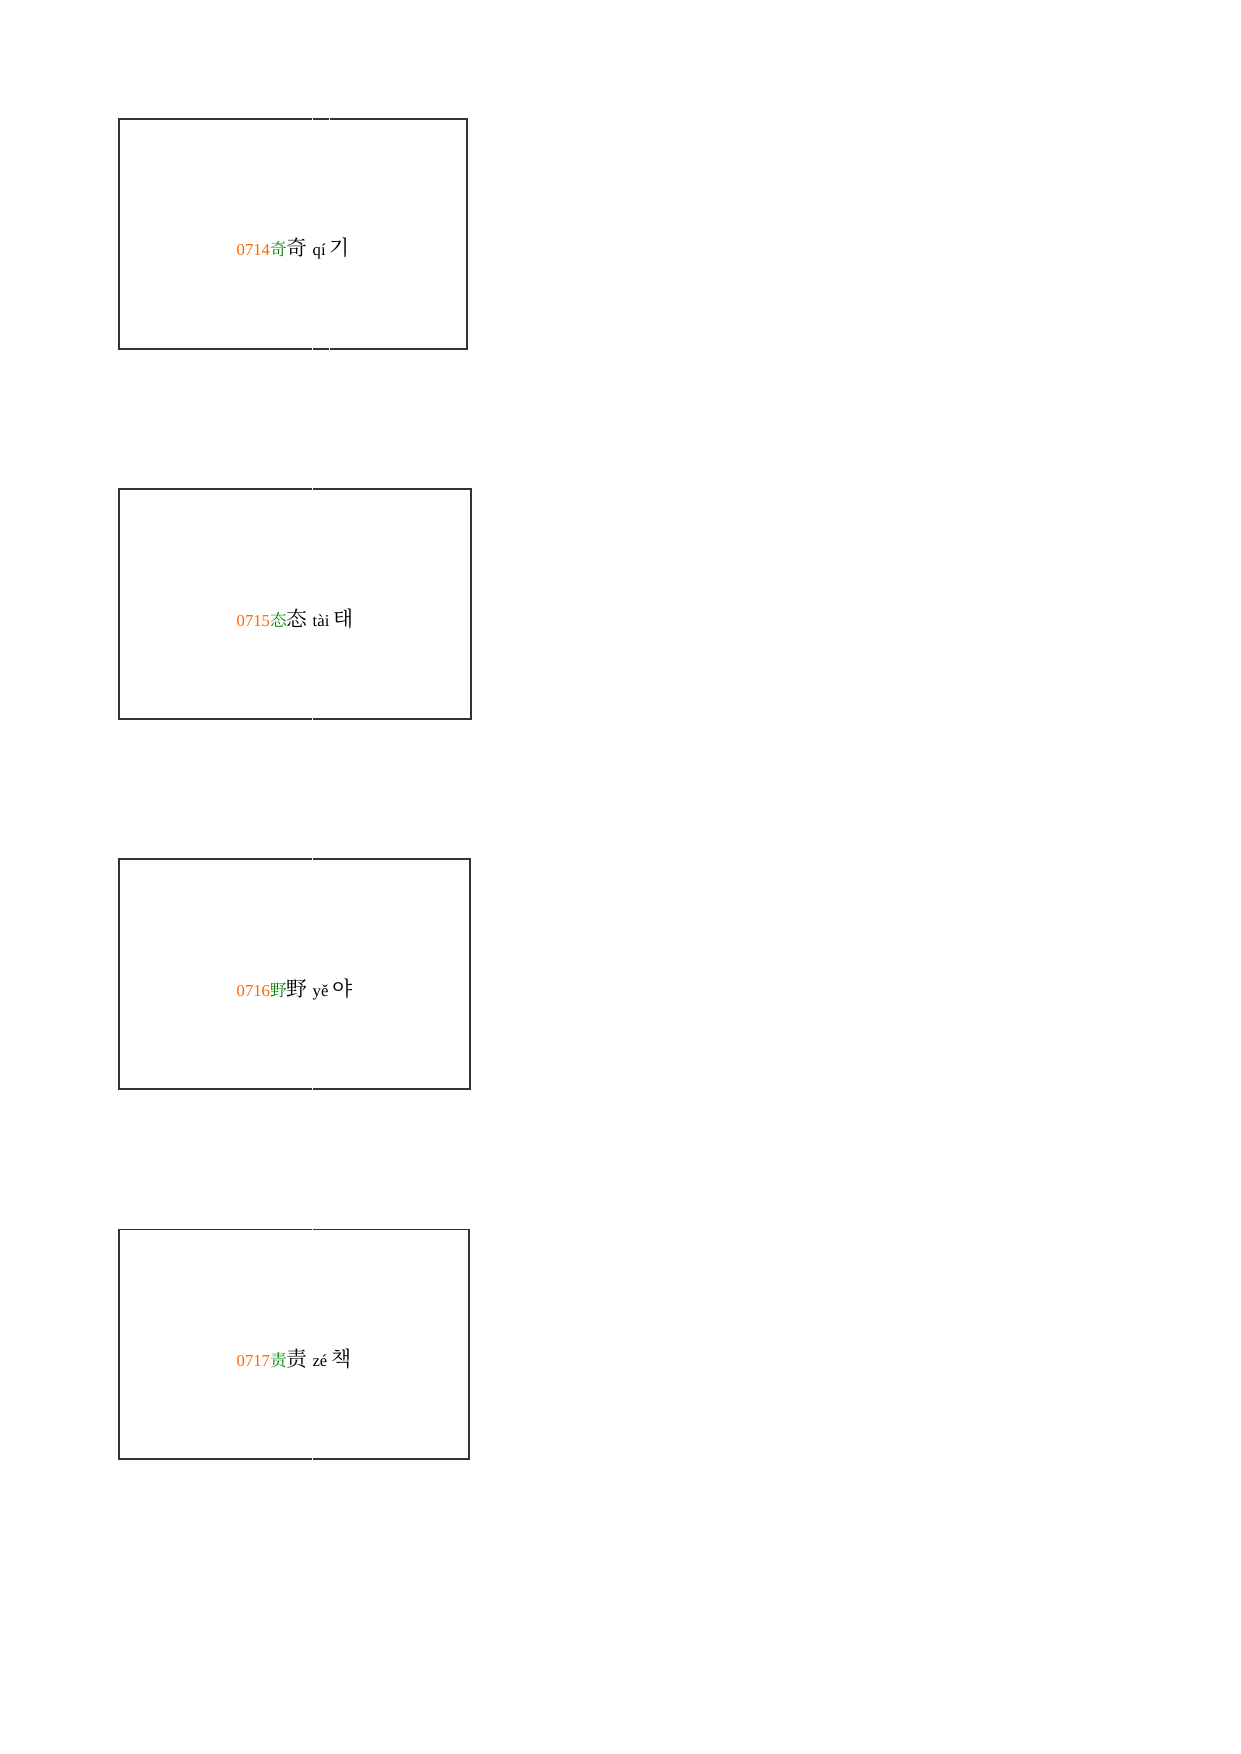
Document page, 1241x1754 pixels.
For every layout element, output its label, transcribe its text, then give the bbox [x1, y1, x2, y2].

text 0717责责 zé 책 [120, 1230, 468, 1459]
text 0714奇奇 qí 기 [120, 119, 466, 349]
text 0716野野 yě 야 [120, 859, 469, 1089]
text [468, 118, 1122, 349]
text [472, 488, 1122, 719]
text 0715态态 tài 태 [120, 489, 470, 719]
text [471, 858, 1122, 1090]
text [470, 1228, 1122, 1460]
